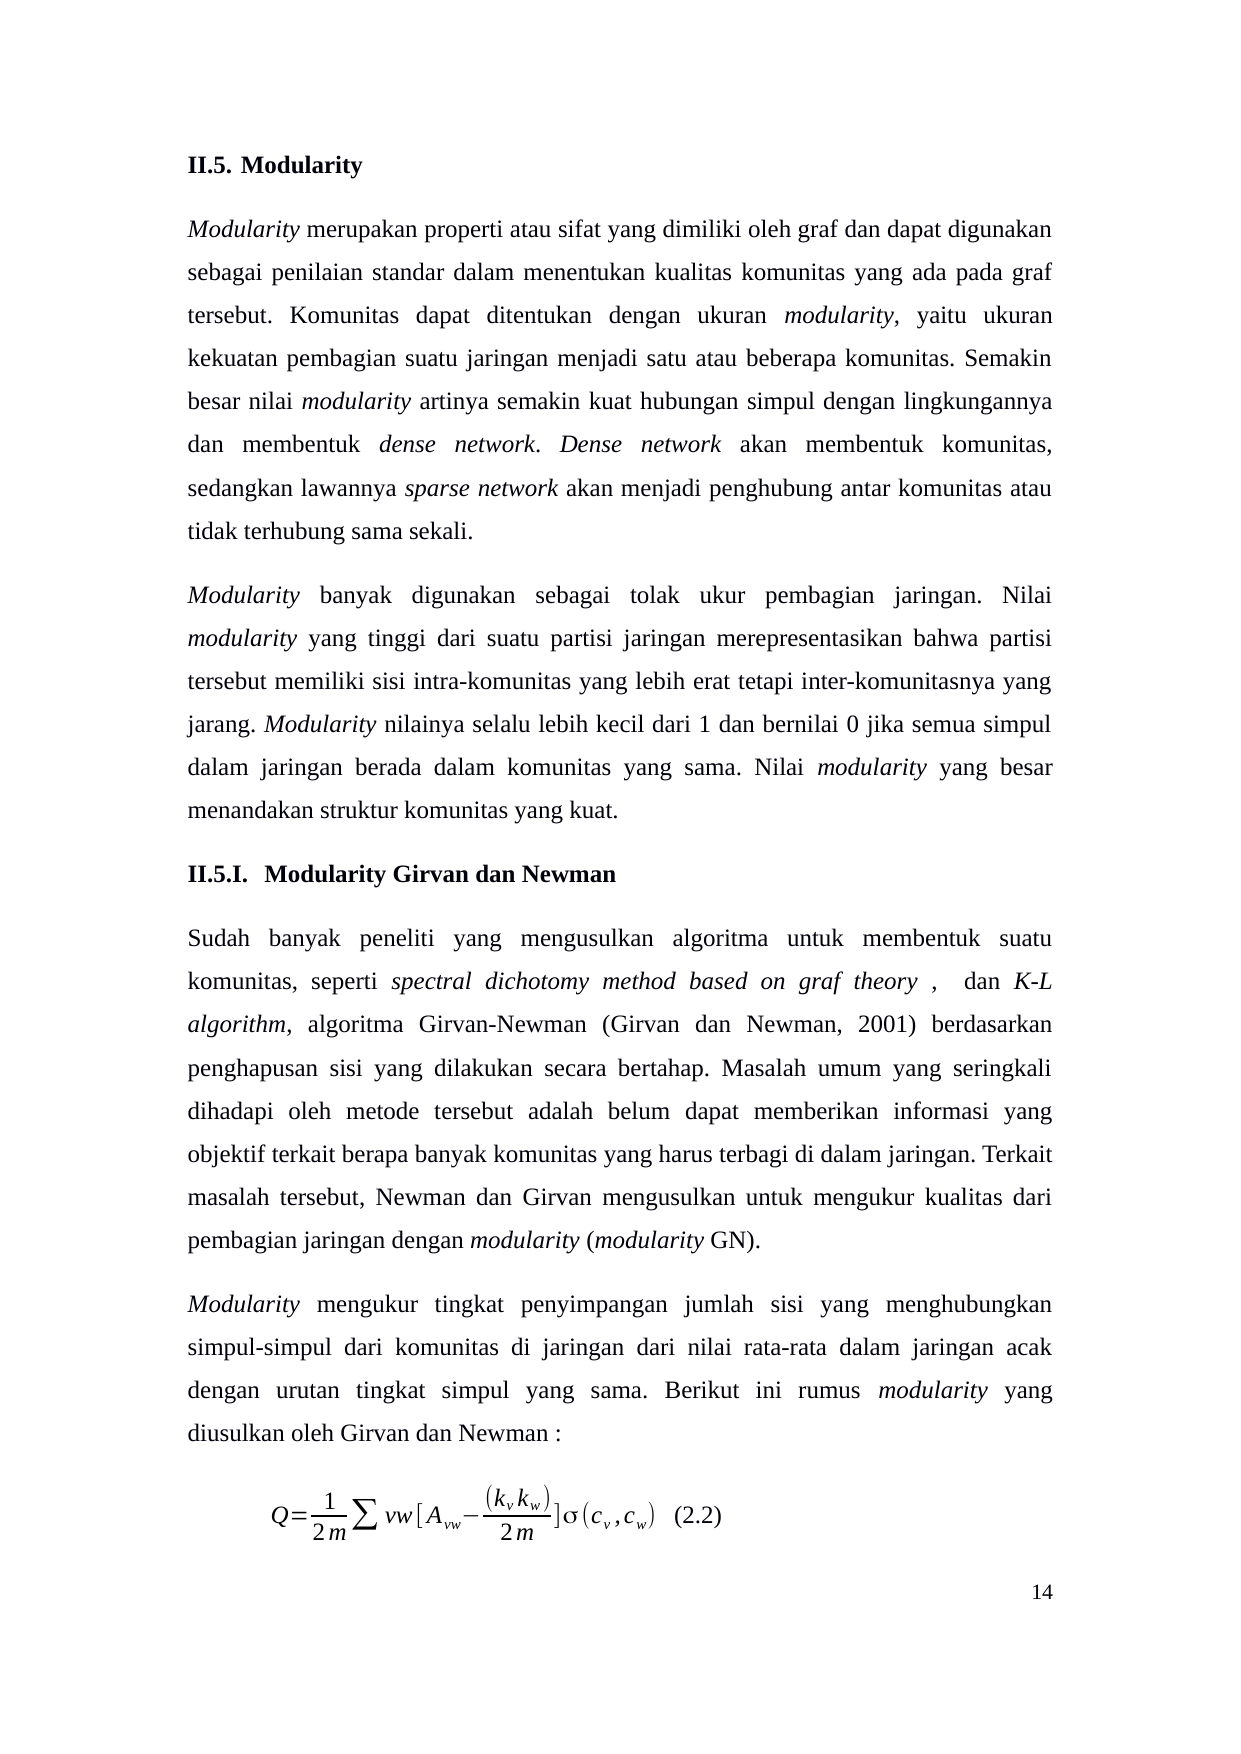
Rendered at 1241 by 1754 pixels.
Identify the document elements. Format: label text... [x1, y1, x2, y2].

text Modularity mengukur tingkat penyimpangan jumlah sisi yang menghubungkan simpul-simpul dari komunitas di jaringan dari nilai rata-rata dalam jaringan acak dengan urutan tingkat simpul yang sama. Berikut ini rumus modularity yang diusulkan oleh Girvan dan Newman : [187, 1289, 1053, 1447]
subtitle Modularity [187, 150, 1053, 179]
text Modularity merupakan properti atau sifat yang dimiliki oleh graf dan dapat digunakan sebagai penilaian standar dalam menentukan kualitas komunitas yang ada pada graf tersebut. Komunitas dapat ditentukan dengan ukuran modularity, yaitu ukuran kekuatan pembagian suatu jaringan menjadi satu atau beberapa komunitas. Semakin besar nilai modularity artinya semakin kuat hubungan simpul dengan lingkungannya dan membentuk dense network. Dense network akan membentuk komunitas, sedangkan lawannya sparse network akan menjadi penghubung antar komunitas atau tidak terhubung sama sekali. [187, 214, 1053, 544]
text Sudah banyak peneliti yang mengusulkan algoritma untuk membentuk suatu komunitas, seperti spectral dichotomy method based on graf theory , dan K-L algorithm, algoritma Girvan-Newman (Girvan dan Newman, 2001) berdasarkan penghapusan sisi yang dilakukan secara bertahap. Masalah umum yang seringkali dihadapi oleh metode tersebut adalah belum dapat memberikan informasi yang objektif terkait berapa banyak komunitas yang harus terbagi di dalam jaringan. Terkait masalah tersebut, Newman dan Girvan mengusulkan untuk mengukur kualitas dari pembagian jaringan dengan modularity (modularity GN). [187, 923, 1053, 1254]
subtitle Modularity Girvan dan Newman [187, 859, 1053, 888]
text (2.2) [187, 1482, 1053, 1546]
text Modularity banyak digunakan sebagai tolak ukur pembagian jaringan. Nilai modularity yang tinggi dari suatu partisi jaringan merepresentasikan bahwa partisi tersebut memiliki sisi intra-komunitas yang lebih erat tetapi inter-komunitasnya yang jarang. Modularity nilainya selalu lebih kecil dari 1 dan bernilai 0 jika semua simpul dalam jaringan berada dalam komunitas yang sama. Nilai modularity yang besar menandakan struktur komunitas yang kuat. [187, 580, 1053, 824]
